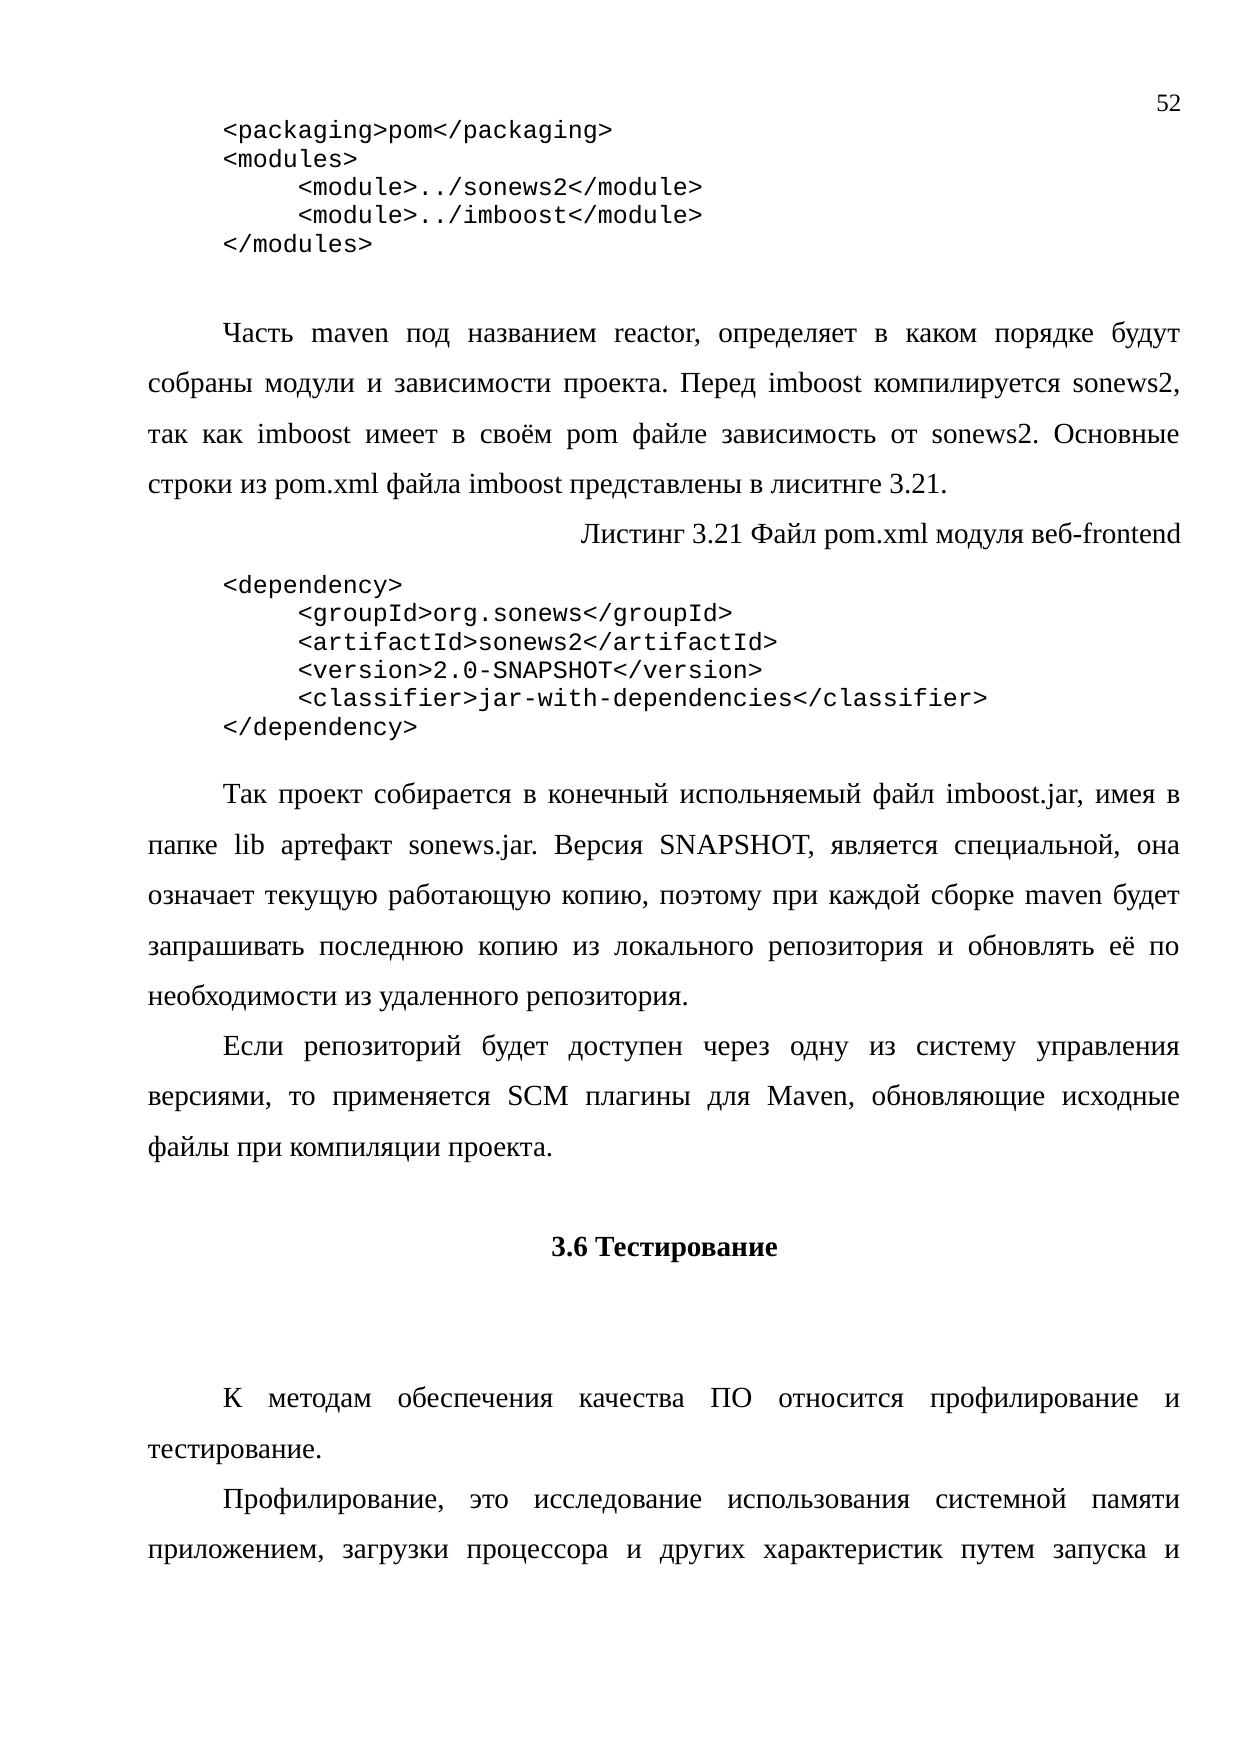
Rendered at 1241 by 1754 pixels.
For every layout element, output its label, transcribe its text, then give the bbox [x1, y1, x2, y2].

text Если репозиторий будет доступен через одну из систему управления версиями, то применяется SCM плагины для Maven, обновляющие исходные файлы при компиляции проекта. [148, 1028, 1181, 1162]
text <dependency> [148, 567, 1181, 601]
text Часть maven под названием reactor, определяет в каком порядке будут собраны модули и зависимости проекта. Перед imboost компилируется sonews2, так как imboost имеет в своём pom файле зависимость от sonews2. Основные строки из pom.xml файла imboost представлены в лиситнге 3.21. [148, 315, 1181, 499]
text Профилирование, это исследование использования системной памяти приложением, загрузки процессора и других характеристик путем запуска и [148, 1481, 1181, 1565]
text <classifier>jar-with-dependencies</classifier> [148, 686, 1181, 714]
text <artifactId>sonews2</artifactId> [148, 629, 1181, 658]
text 3.6 Тестирование [148, 1229, 1181, 1263]
text <version>2.0-SNAPSHOT</version> [148, 658, 1181, 686]
text <module>../imboost</module> [148, 203, 1181, 231]
text <modules> [148, 146, 1181, 175]
text Листинг 3.21 Файл pom.xml модуля веб-frontend [148, 516, 1181, 550]
text </dependency> [148, 714, 1181, 743]
text <module>../sonews2</module> [148, 175, 1181, 203]
text Так проект собирается в конечный испольняемый файл imboost.jar, имея в папке lib артефакт sonews.jar. Версия SNAPSHOT, является специальной, она означает текущую работающую копию, поэтому при каждой сборке maven будет запрашивать последнюю копию из локального репозитория и обновлять её по необходимости из удаленного репозитория. [148, 777, 1181, 1011]
text <packaging>pom</packaging> [148, 118, 1181, 146]
text </modules> [148, 231, 1181, 260]
text К методам обеспечения качества ПО относится профилирование и тестирование. [148, 1380, 1181, 1464]
text <groupId>org.sonews</groupId> [148, 601, 1181, 629]
